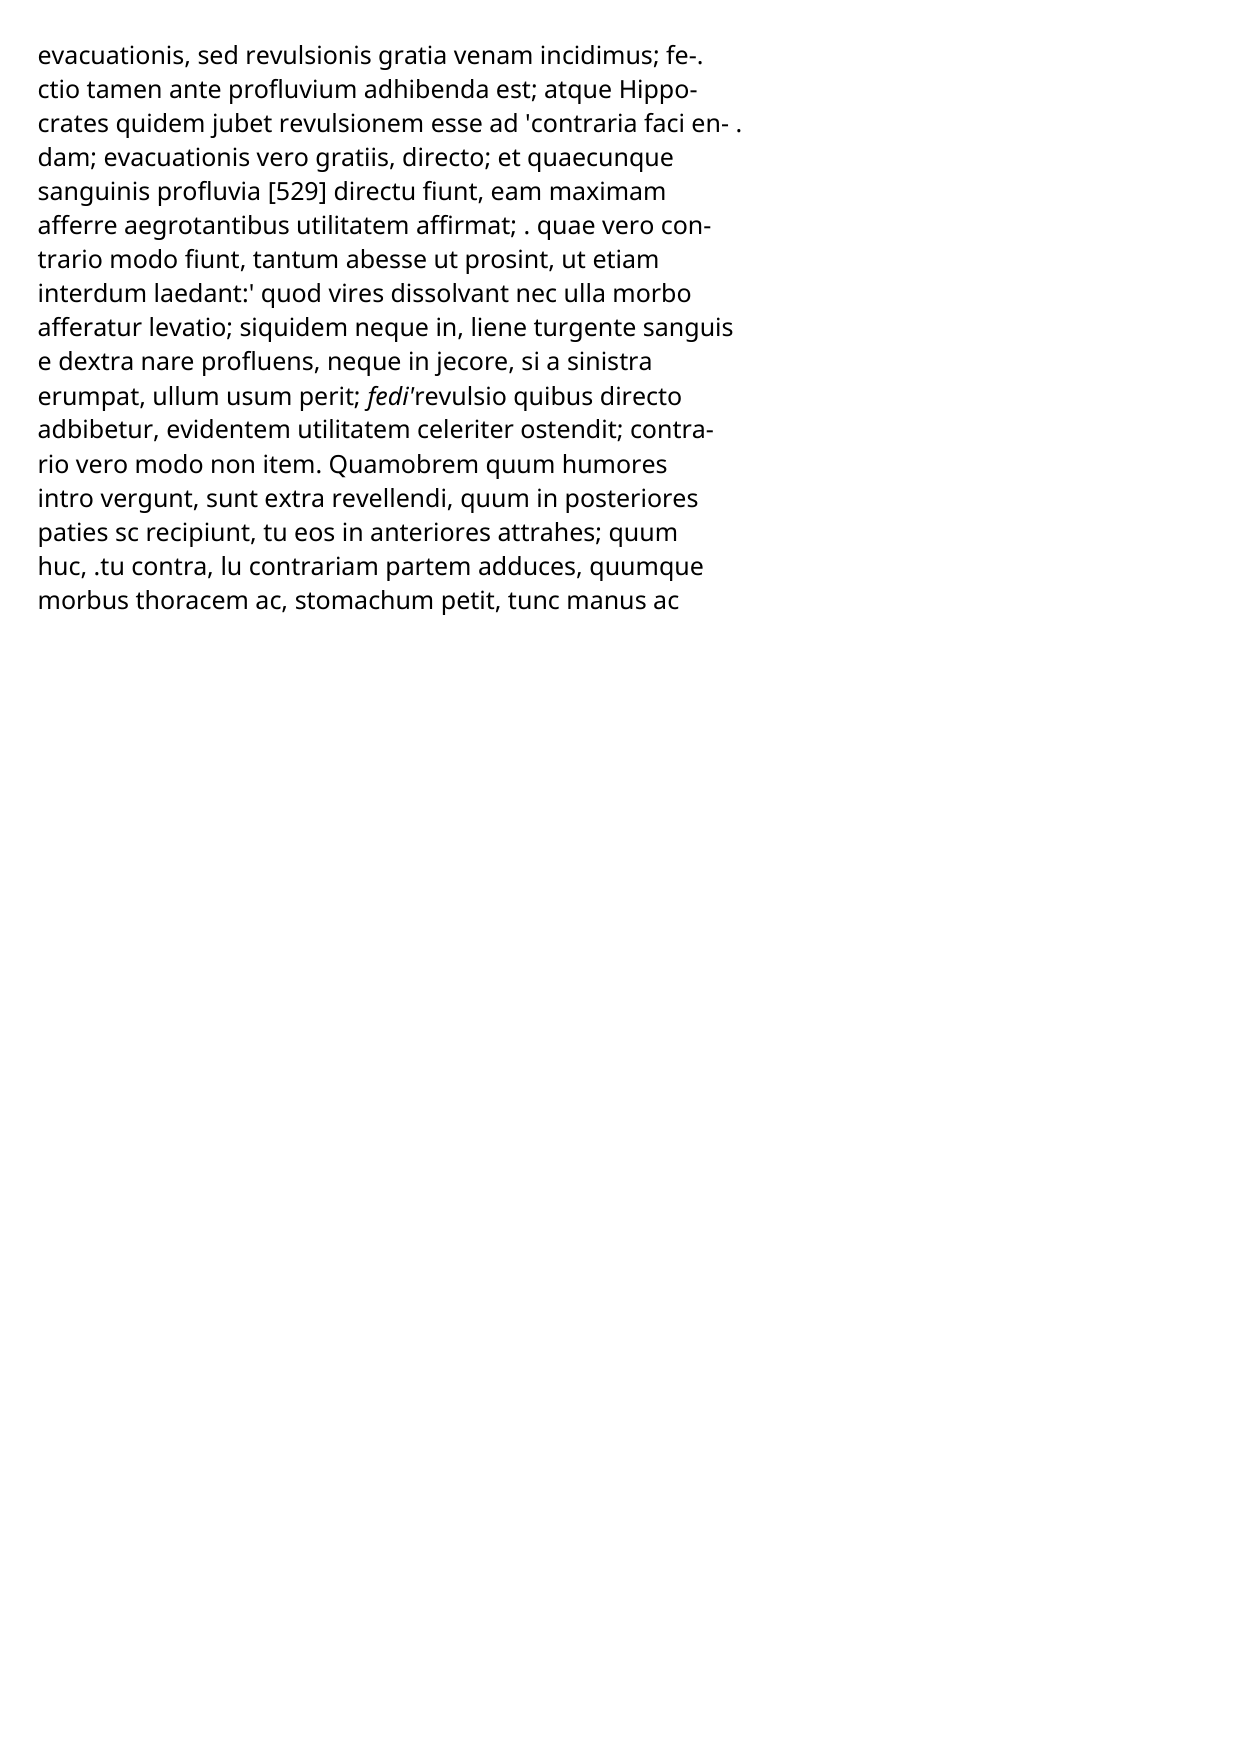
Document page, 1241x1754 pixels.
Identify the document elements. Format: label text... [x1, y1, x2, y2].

text evacuationis, sed revulsionis gratia venam incidimus; fe-. ctio tamen ante profluvium adhibenda est; atque Hippo- crates quidem jubet revulsionem esse ad 'contraria faci en- . dam; evacuationis vero gratiis, directo; et quaecunque sanguinis profluvia [529] directu fiunt, eam maximam afferre aegrotantibus utilitatem affirmat; . quae vero con- trario modo fiunt, tantum abesse ut prosint, ut etiam interdum laedant:' quod vires dissolvant nec ulla morbo afferatur levatio; siquidem neque in, liene turgente sanguis e dextra nare profluens, neque in jecore, si a sinistra erumpat, ullum usum perit; fedi'revulsio quibus directo adbibetur, evidentem utilitatem celeriter ostendit; contra- rio vero modo non item. Quamobrem quum humores intro vergunt, sunt extra revellendi, quum in posteriores paties sc recipiunt, tu eos in anteriores attrahes; quum huc, .tu contra, lu contrariam partem adduces, quumque morbus thoracem ac, stomachum petit, tunc manus ac [37, 37, 1203, 617]
